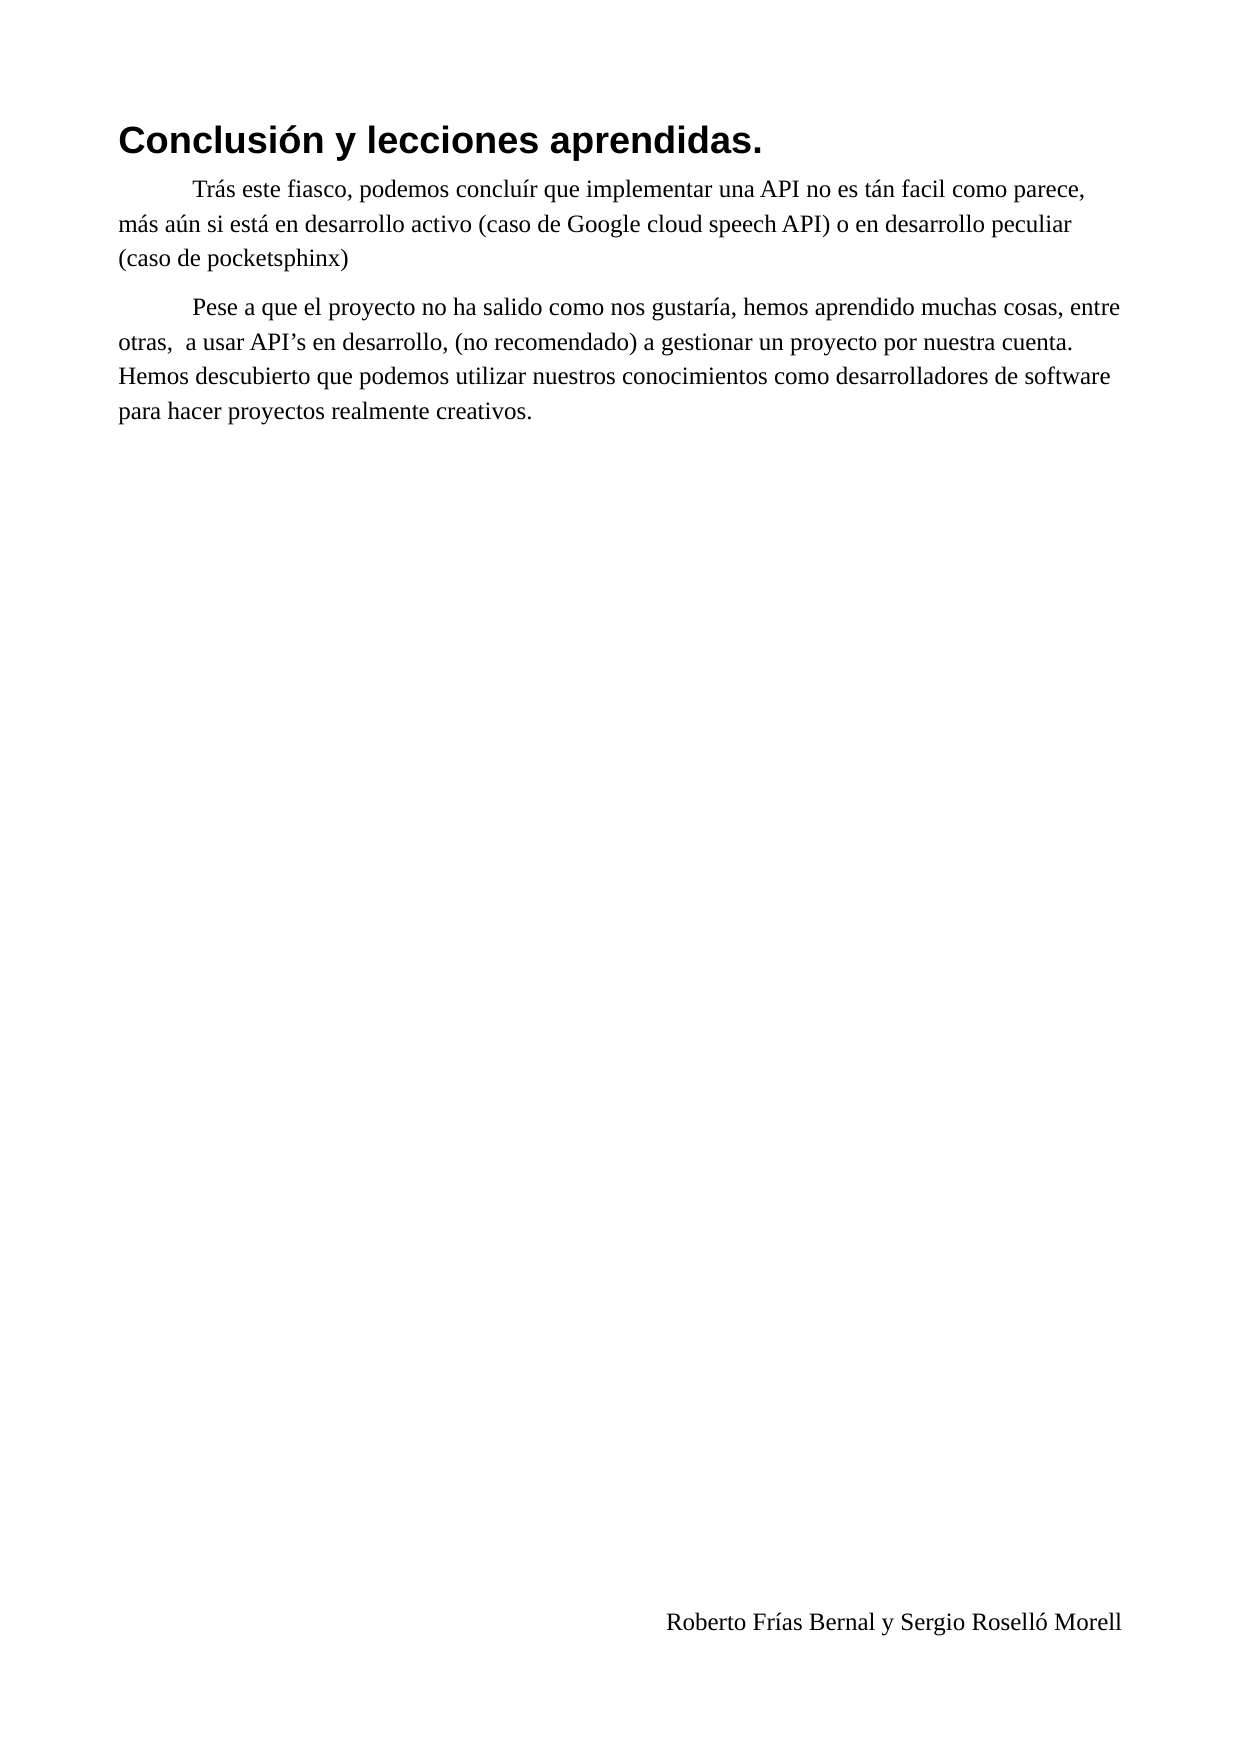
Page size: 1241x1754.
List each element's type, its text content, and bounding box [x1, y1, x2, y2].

text Pese a que el proyecto no ha salido como nos gustaría, hemos aprendido muchas cosas, entre otras, a usar API’s en desarrollo, (no recomendado) a gestionar un proyecto por nuestra cuenta. Hemos descubierto que podemos utilizar nuestros conocimientos como desarrolladores de software para hacer proyectos realmente creativos. [118, 292, 1122, 424]
text Trás este fiasco, podemos concluír que implementar una API no es tán facil como parece, más aún si está en desarrollo activo (caso de Google cloud speech API) o en desarrollo peculiar (caso de pocketsphinx) [118, 174, 1122, 272]
subtitle Conclusión y lecciones aprendidas. [118, 118, 1122, 162]
